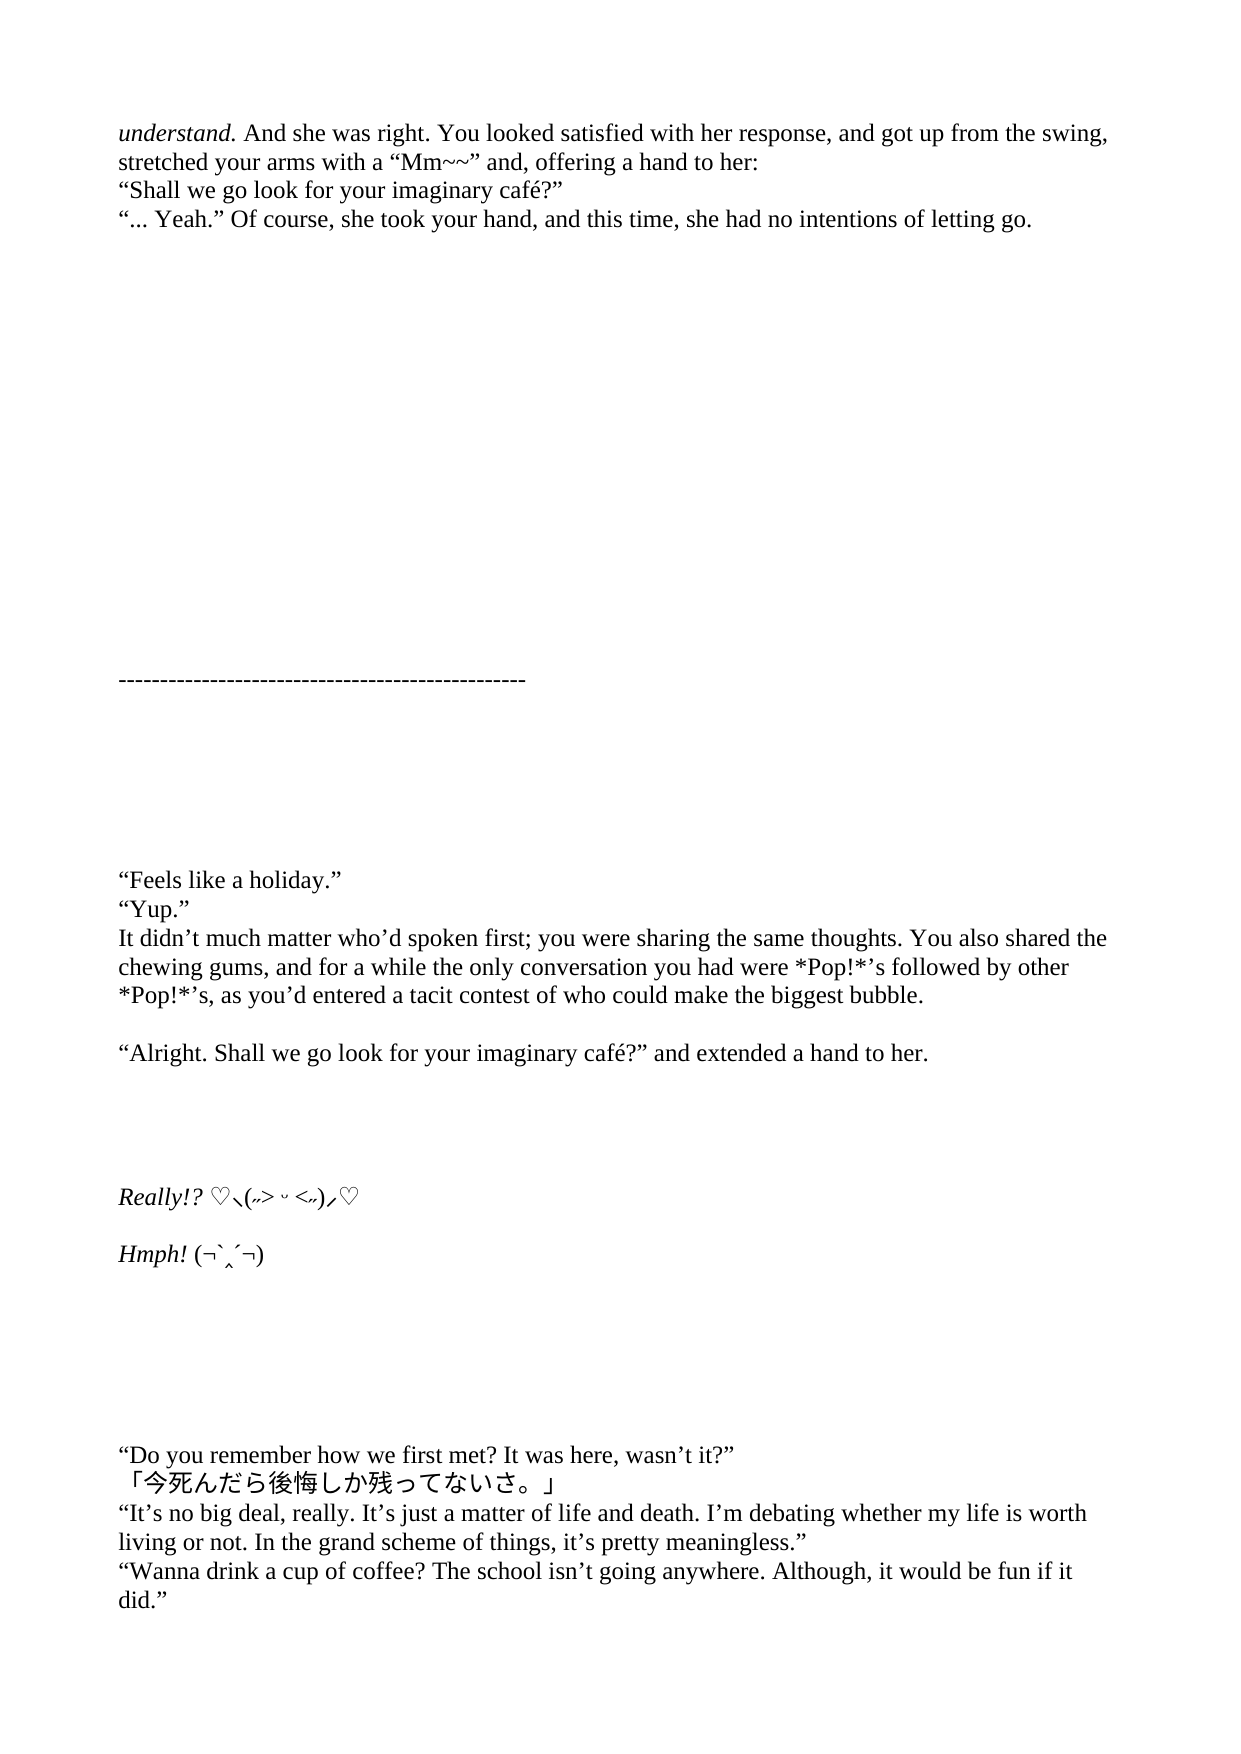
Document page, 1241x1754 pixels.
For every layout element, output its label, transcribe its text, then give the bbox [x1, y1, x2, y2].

text “Yup.” [118, 894, 1122, 923]
text “Shall we go look for your imaginary café?” [118, 176, 1122, 204]
text understand. And she was right. You looked satisfied with her response, and got up from the swing, stretched your arms with a “Mm~~” and, offering a hand to her: [118, 118, 1122, 176]
text “Wanna drink a cup of coffee? The school isn’t going anywhere. Although, it would be fun if it did.” [118, 1556, 1122, 1613]
text “... Yeah.” Of course, she took your hand, and this time, she had no intentions of letting go. [118, 204, 1122, 233]
text Hmph! (¬`‸´¬) [118, 1239, 1122, 1268]
text “It’s no big deal, really. It’s just a matter of life and death. I’m debating whether my life is worth living or not. In the grand scheme of things, it’s pretty meaningless.” [118, 1498, 1122, 1556]
text 「今死んだら後悔しか残ってないさ。」 [118, 1469, 1122, 1498]
text It didn’t much matter who’d spoken first; you were sharing the same thoughts. You also shared the chewing gums, and for a while the only conversation you had were *Pop!*’s followed by other *Pop!*’s, as you’d entered a tacit contest of who could make the biggest bubble. [118, 923, 1122, 1009]
text “Feels like a holiday.” [118, 866, 1122, 894]
text Really!? ♡⸜(˶˃ ᵕ ˂˶)⸝♡ [118, 1182, 1122, 1211]
text ------------------------------------------------- [118, 664, 1122, 693]
text “Alright. Shall we go look for your imaginary café?” and extended a hand to her. [118, 1038, 1122, 1067]
text “Do you remember how we first met? It was here, wasn’t it?” [118, 1441, 1122, 1469]
